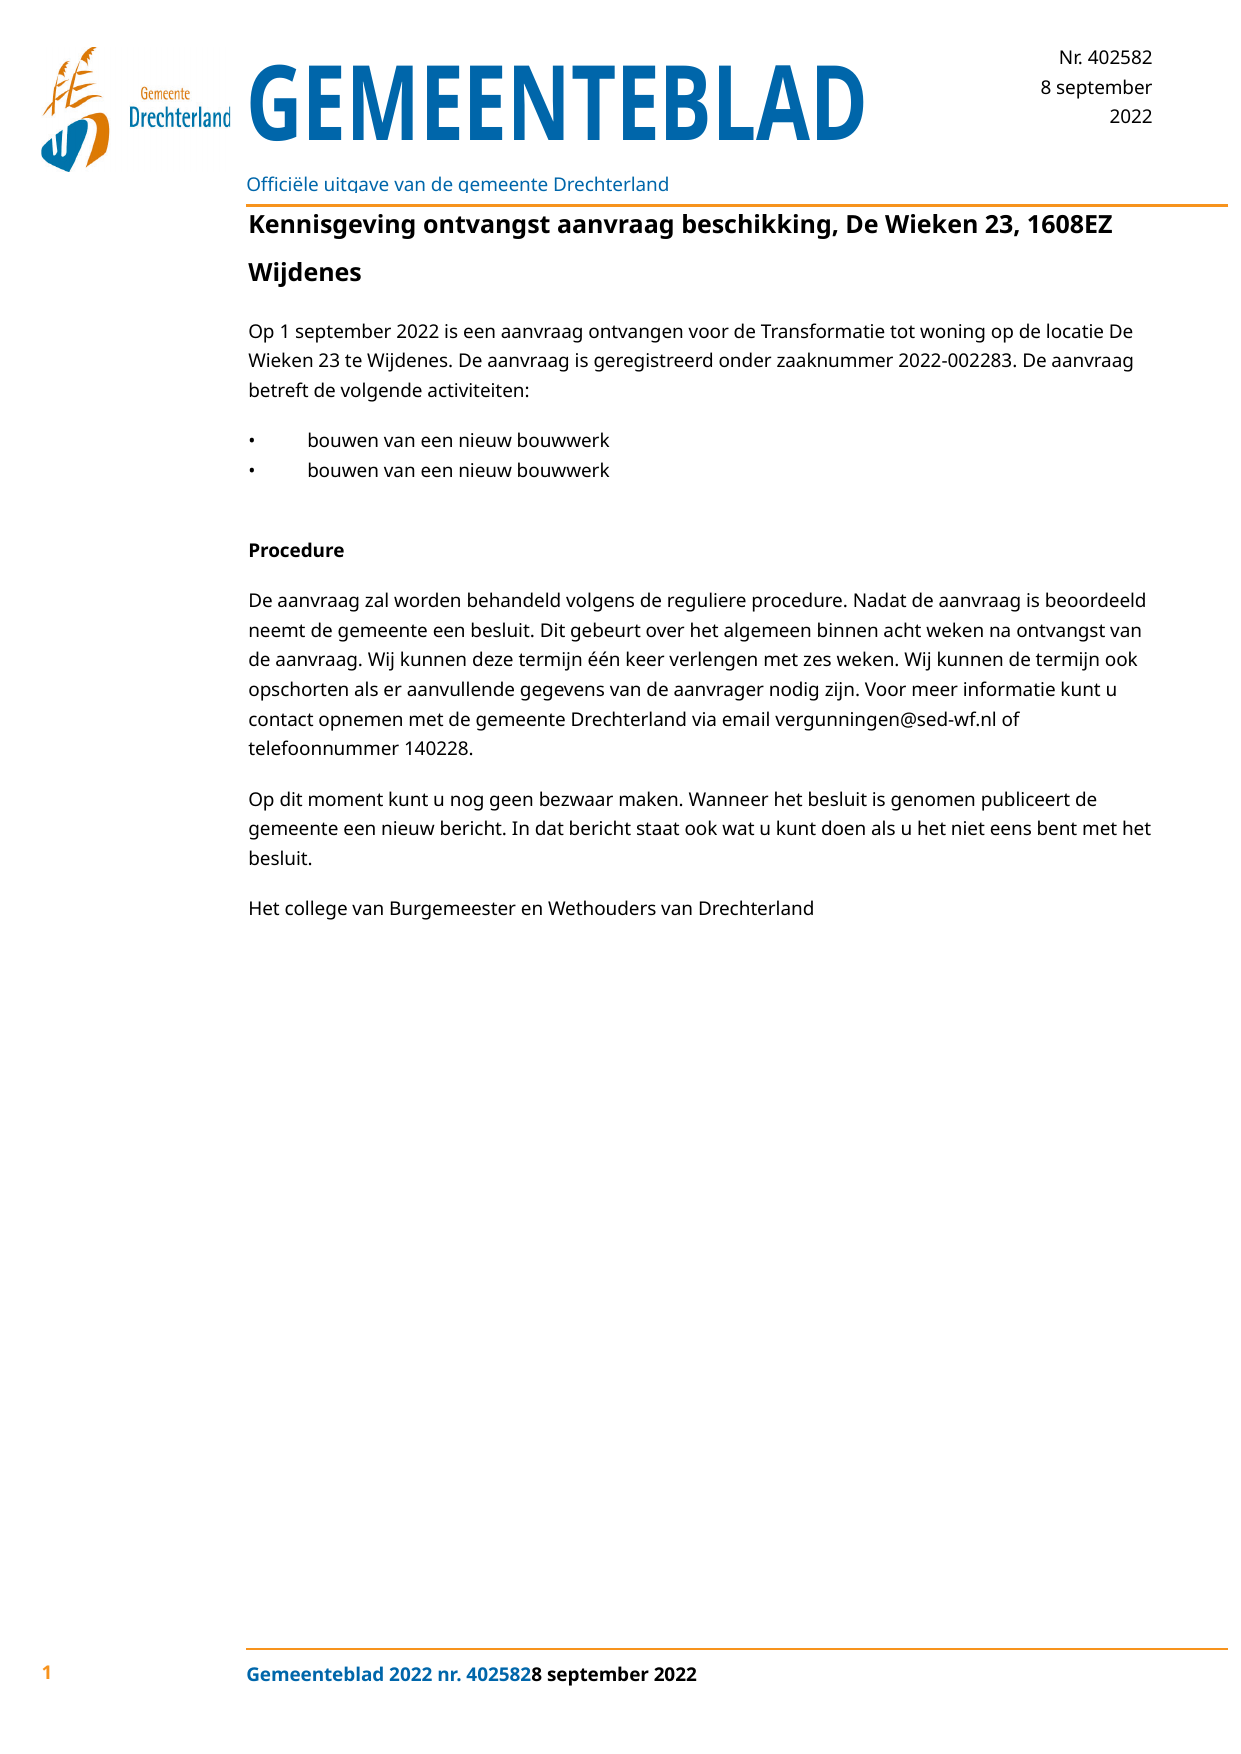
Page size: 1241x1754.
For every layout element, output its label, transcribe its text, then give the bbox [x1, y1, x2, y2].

text Op 1 september 2022 is een aanvraag ontvangen voor de Transformatie tot woning op de locatie De Wieken 23 te Wijdenes. De aanvraag is geregistreerd onder zaaknummer 2022-002283. De aanvraag betreft de volgende activiteiten: [248, 318, 1152, 403]
text Het college van Burgemeester en Wethouders van Drechterland [248, 895, 1152, 921]
text De aanvraag zal worden behandeld volgens de reguliere procedure. Nadat de aanvraag is beoordeeld neemt de gemeente een besluit. Dit gebeurt over het algemeen binnen acht weken na ontvangst van de aanvraag. Wij kunnen deze termijn één keer verlengen met zes weken. Wij kunnen de termijn ook opschorten als er aanvullende gegevens van de aanvrager nodig zijn. Voor meer informatie kunt u contact opnemen met de gemeente Drechterland via email vergunningen@sed-wf.nl of telefoonnummer 140228. [248, 587, 1152, 761]
list bouwen van een nieuw bouwwerk [248, 457, 1152, 483]
list bouwen van een nieuw bouwwerk [248, 427, 1152, 453]
text Kennisgeving ontvangst aanvraag beschikking, De Wieken 23, 1608EZ Wijdenes [248, 207, 1152, 288]
picture [41, 158, 64, 172]
text Procedure [248, 537, 1152, 563]
text Op dit moment kunt u nog geen bezwaar maken. Wanneer het besluit is genomen publiceert de gemeente een nieuw bericht. In dat bericht staat ook wat u kunt doen als u het niet eens bent met het besluit. [248, 786, 1152, 871]
picture [41, 47, 231, 172]
picture [226, 115, 231, 124]
